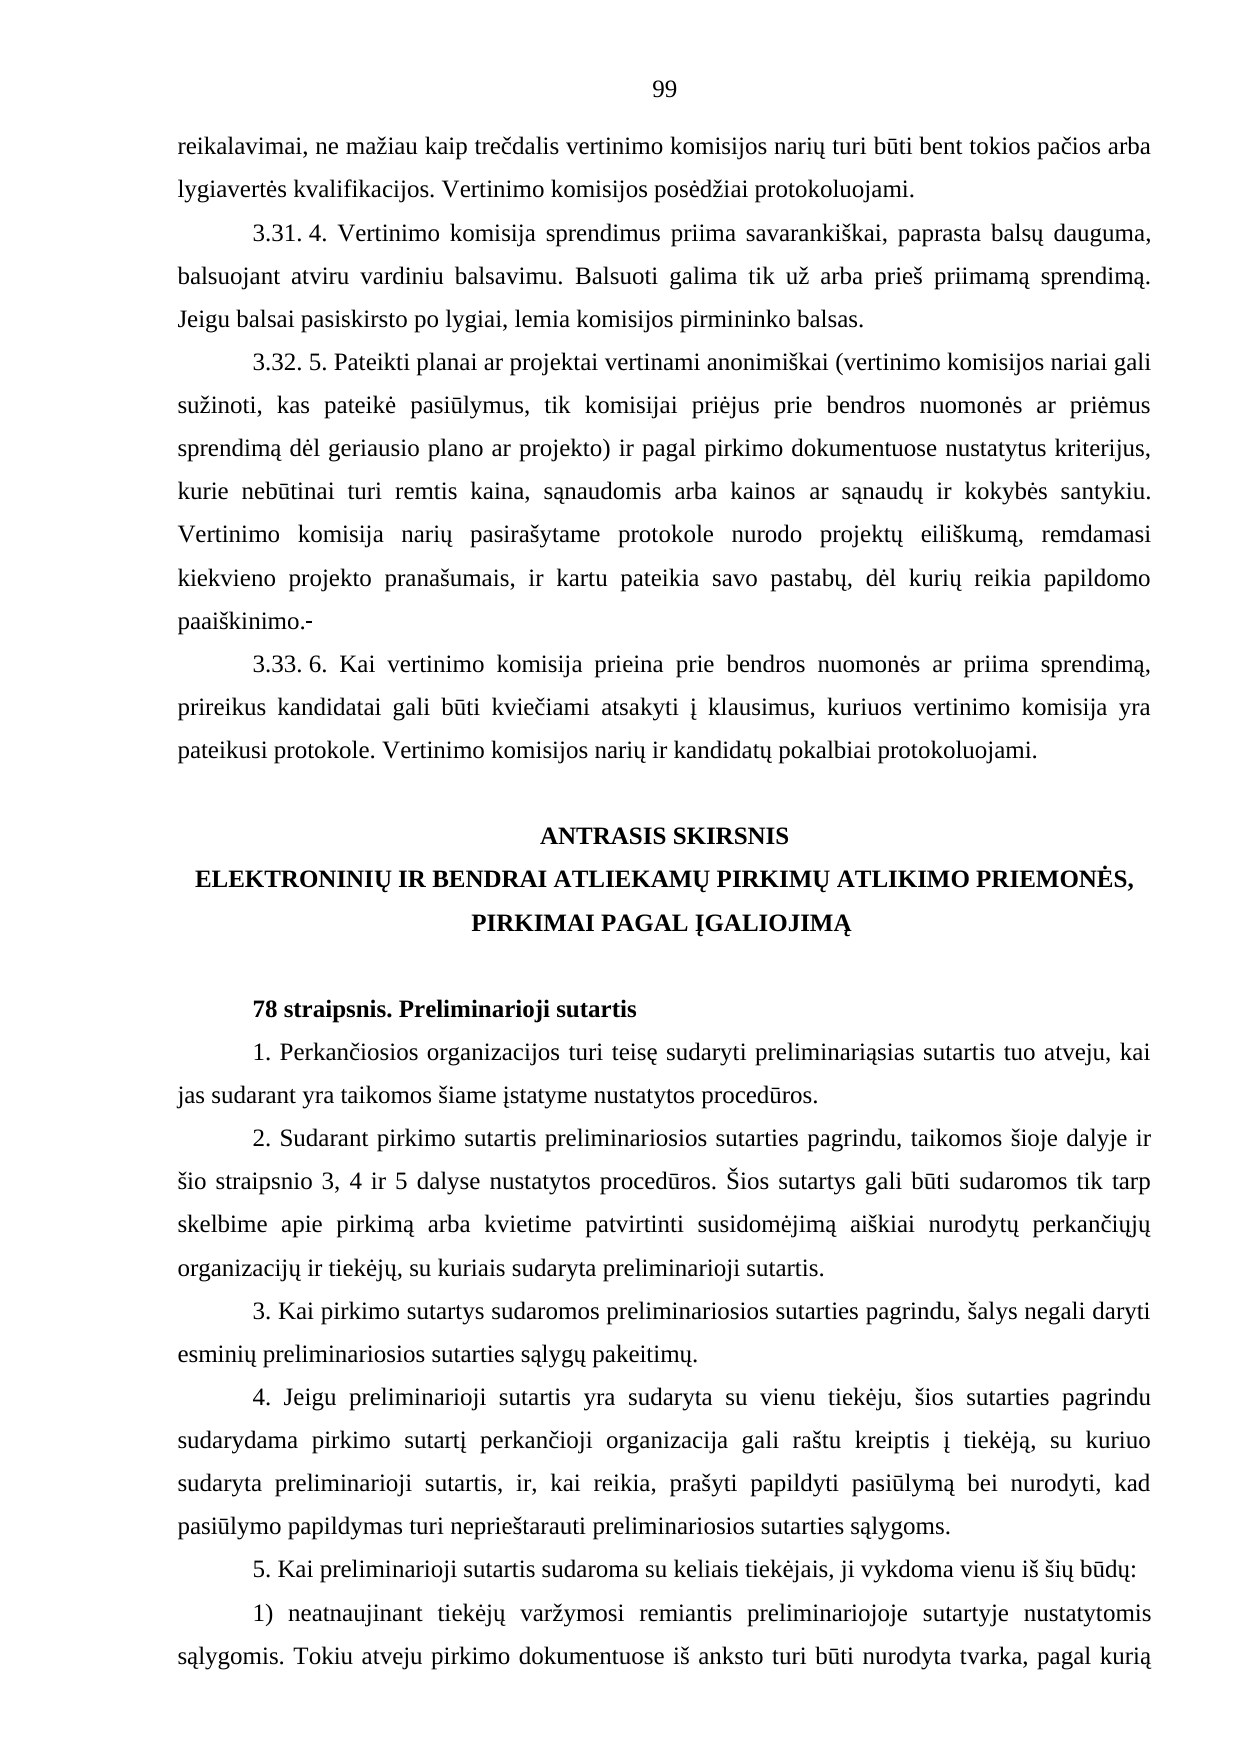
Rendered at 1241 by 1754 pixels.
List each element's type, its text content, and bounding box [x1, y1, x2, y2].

text 1. Perkančiosios organizacijos turi teisę sudaryti preliminariąsias sutartis tuo atveju, kai jas sudarant yra taikomos šiame įstatyme nustatytos procedūros. [177, 1037, 1152, 1109]
text 78 straipsnis. Preliminarioji sutartis [177, 994, 1152, 1023]
subtitle 5. Pateikti planai ar projektai vertinami anonimiškai (vertinimo komisijos nariai gali sužinoti, kas pateikė pasiūlymus, tik komisijai priėjus prie bendros nuomonės ar priėmus sprendimą dėl geriausio plano ar projekto) ir pagal pirkimo dokumentuose nustatytus kriterijus, kurie nebūtinai turi remtis kaina, sąnaudomis arba kainos ar sąnaudų ir kokybės santykiu. Vertinimo komisija narių pasirašytame protokole nurodo projektų eiliškumą, remdamasi kiekvieno projekto pranašumais, ir kartu pateikia savo pastabų, dėl kurių reikia papildomo paaiškinimo. [177, 347, 1152, 634]
subtitle reikalavimai, ne mažiau kaip trečdalis vertinimo komisijos narių turi būti bent tokios pačios arba lygiavertės kvalifikacijos. Vertinimo komisijos posėdžiai protokoluojami. [177, 131, 1152, 203]
subtitle 4. Vertinimo komisija sprendimus priima savarankiškai, paprasta balsų dauguma, balsuojant atviru vardiniu balsavimu. Balsuoti galima tik už arba prieš priimamą sprendimą. Jeigu balsai pasiskirsto po lygiai, lemia komisijos pirmininko balsas. [177, 218, 1152, 333]
text 4. Jeigu preliminarioji sutartis yra sudaryta su vienu tiekėju, šios sutarties pagrindu sudarydama pirkimo sutartį perkančioji organizacija gali raštu kreiptis į tiekėją, su kuriuo sudaryta preliminarioji sutartis, ir, kai reikia, prašyti papildyti pasiūlymą bei nurodyti, kad pasiūlymo papildymas turi neprieštarauti preliminariosios sutarties sąlygoms. [177, 1382, 1152, 1540]
subtitle 6. Kai vertinimo komisija prieina prie bendros nuomonės ar priima sprendimą, prireikus kandidatai gali būti kviečiami atsakyti į klausimus, kuriuos vertinimo komisija yra pateikusi protokole. Vertinimo komisijos narių ir kandidatų pokalbiai protokoluojami. [177, 649, 1152, 764]
text 1) neatnaujinant tiekėjų varžymosi remiantis preliminariojoje sutartyje nustatytomis sąlygomis. Tokiu atveju pirkimo dokumentuose iš anksto turi būti nurodyta tvarka, pagal kurią [177, 1598, 1152, 1669]
text 3. Kai pirkimo sutartys sudaromos preliminariosios sutarties pagrindu, šalys negali daryti esminių preliminariosios sutarties sąlygų pakeitimų. [177, 1296, 1152, 1368]
text 2. Sudarant pirkimo sutartis preliminariosios sutarties pagrindu, taikomos šioje dalyje ir šio straipsnio 3, 4 ir 5 dalyse nustatytos procedūros. Šios sutartys gali būti sudaromos tik tarp skelbime apie pirkimą arba kvietime patvirtinti susidomėjimą aiškiai nurodytų perkančiųjų organizacijų ir tiekėjų, su kuriais sudaryta preliminarioji sutartis. [177, 1123, 1152, 1281]
text 5. Kai preliminarioji sutartis sudaroma su keliais tiekėjais, ji vykdoma vienu iš šių būdų: [177, 1554, 1152, 1583]
text ANTRASIS SKIRSNIS [177, 821, 1152, 850]
text ELEKTRONINIŲ IR BENDRAI ATLIEKAMŲ PIRKIMŲ ATLIKIMO PRIEMONĖS, PIRKIMAI PAGAL ĮGALIOJIMĄ [177, 864, 1152, 936]
